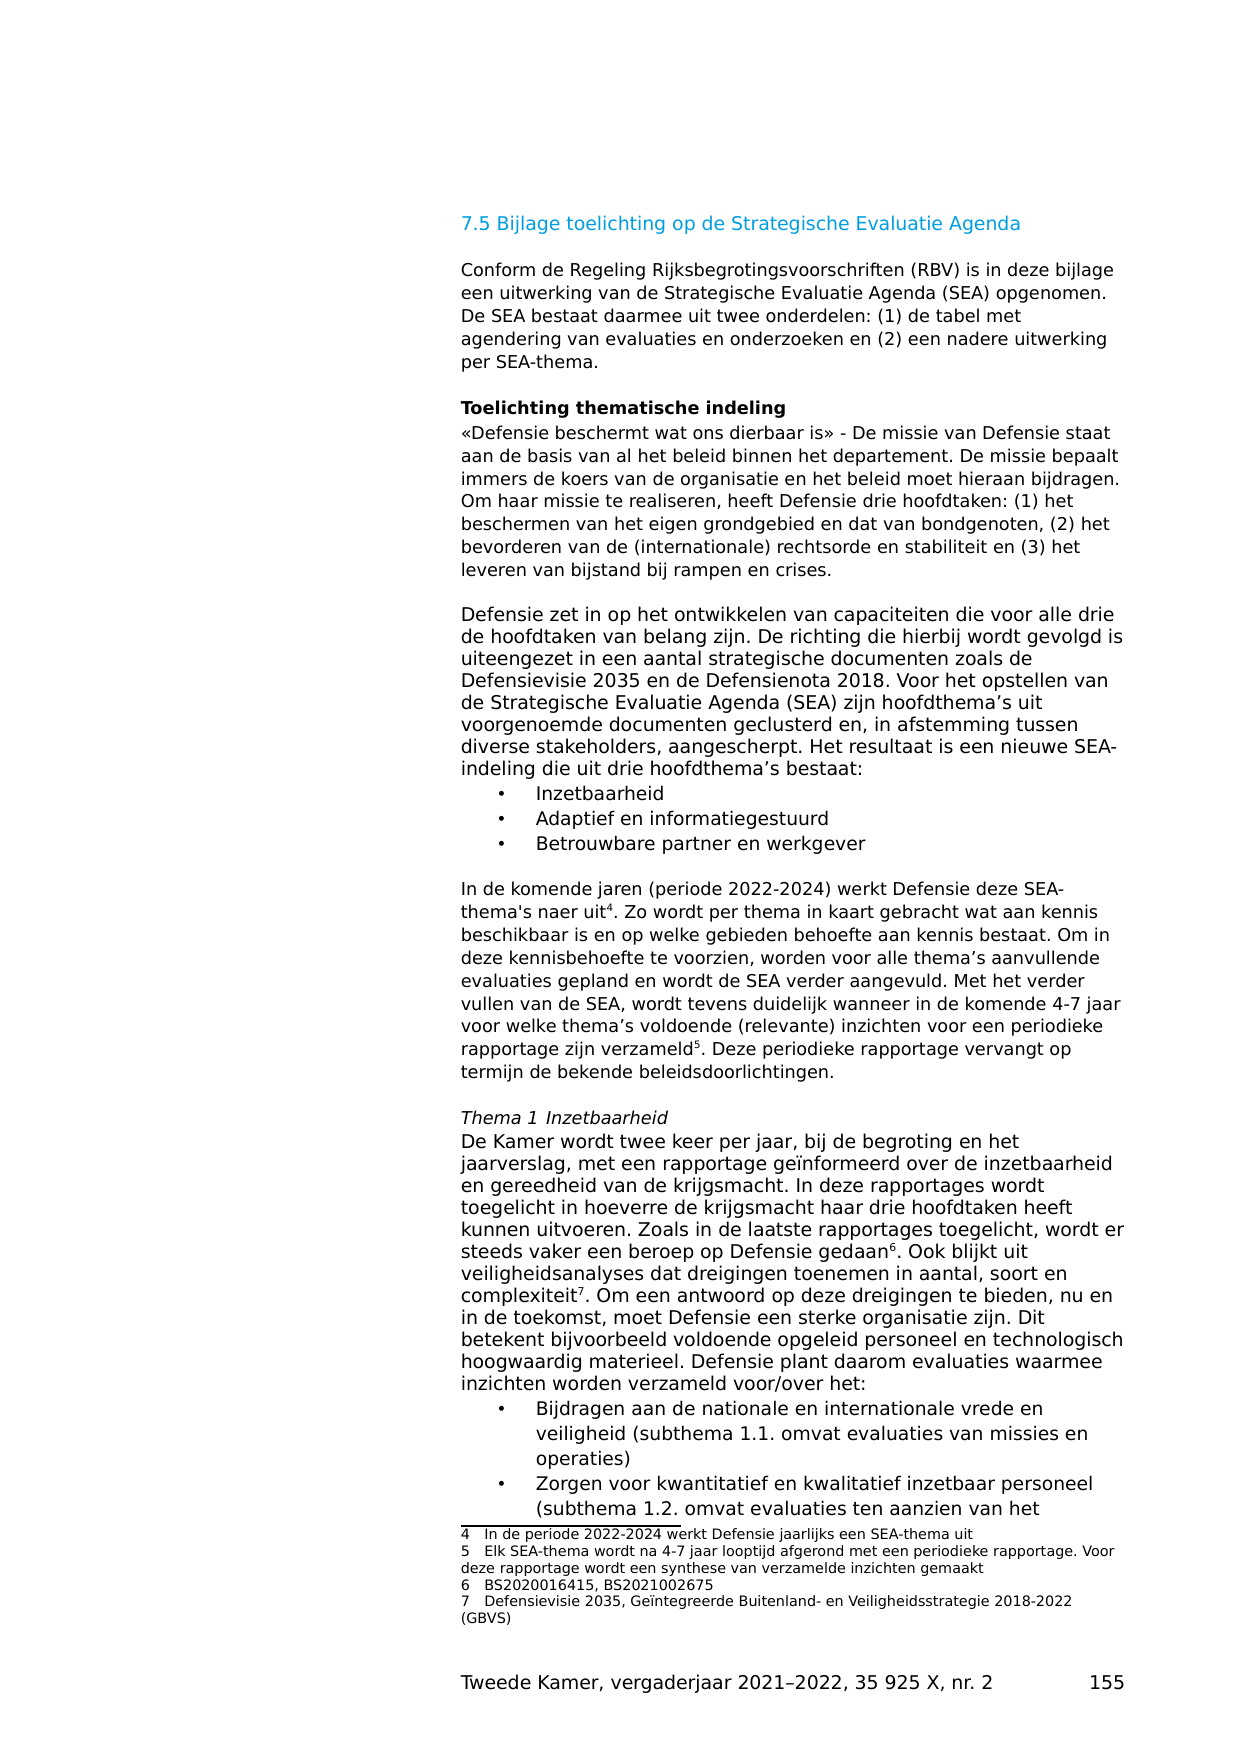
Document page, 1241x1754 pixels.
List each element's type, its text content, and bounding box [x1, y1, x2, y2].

text In de komende jaren (periode 2022-2024) werkt Defensie deze SEA-thema's naer uit. Zo wordt per thema in kaart gebracht wat aan kennis beschikbaar is en op welke gebieden behoefte aan kennis bestaat. Om in deze kennisbehoefte te voorzien, worden voor alle thema’s aanvullende evaluaties gepland en wordt de SEA verder aangevuld. Met het verder vullen van de SEA, wordt tevens duidelijk wanneer in de komende 4-7 jaar voor welke thema’s voldoende (relevante) inzichten voor een periodieke rapportage zijn verzameld. Deze periodieke rapportage vervangt op termijn de bekende beleidsdoorlichtingen. [461, 877, 1125, 1083]
list Inzetbaarheid [498, 780, 1125, 805]
text De Kamer wordt twee keer per jaar, bij de begroting en het jaarverslag, met een rapportage geïnformeerd over de inzetbaarheid en gereedheid van de krijgsmacht. In deze rapportages wordt toegelicht in hoeverre de krijgsmacht haar drie hoofdtaken heeft kunnen uitvoeren. Zoals in de laatste rapportages toegelicht, wordt er steeds vaker een beroep op Defensie gedaan. Ook blijkt uit veiligheidsanalyses dat dreigingen toenemen in aantal, soort en complexiteit. Om een antwoord op deze dreigingen te bieden, nu en in de toekomst, moet Defensie een sterke organisatie zijn. Dit betekent bijvoorbeeld voldoende opgeleid personeel en technologisch hoogwaardig materieel. Defensie plant daarom evaluaties waarmee inzichten worden verzameld voor/over het: [461, 1131, 1125, 1395]
text __In de periode 2022-2024 werkt Defensie jaarlijks een SEA-thema uit [461, 1526, 1125, 1543]
title 7.5 Bijlage toelichting op de Strategische Evaluatie Agenda [461, 213, 1125, 235]
list Bijdragen aan de nationale en internationale vrede en veiligheid (subthema 1.1. omvat evaluaties van missies en operaties) [498, 1395, 1125, 1470]
list Betrouwbare partner en werkgever [498, 830, 1125, 855]
text «Defensie beschermt wat ons dierbaar is» - De missie van Defensie staat aan de basis van al het beleid binnen het departement. De missie bepaalt immers de koers van de organisatie en het beleid moet hieraan bijdragen. Om haar missie te realiseren, heeft Defensie drie hoofdtaken: (1) het beschermen van het eigen grondgebied en dat van bondgenoten, (2) het bevorderen van de (internationale) rechtsorde en stabiliteit en (3) het leveren van bijstand bij rampen en crises. [461, 421, 1125, 581]
text __Defensievisie 2035, Geïntegreerde Buitenland- en Veiligheidsstrategie 2018-2022 (GBVS) [461, 1593, 1125, 1627]
text Thema 1 Inzetbaarheid [461, 1106, 1125, 1129]
text __Elk SEA-thema wordt na 4-7 jaar looptijd afgerond met een periodieke rapportage. Voor deze rapportage wordt een synthese van verzamelde inzichten gemaakt [461, 1543, 1125, 1577]
text __BS2020016415, BS2021002675 [461, 1577, 1125, 1593]
text Toelichting thematische indeling [461, 396, 1125, 419]
list Adaptief en informatiegestuurd [498, 805, 1125, 830]
list Zorgen voor kwantitatief en kwalitatief inzetbaar personeel (subthema 1.2. omvat evaluaties ten aanzien van het [498, 1470, 1125, 1520]
text Defensie zet in op het ontwikkelen van capaciteiten die voor alle drie de hoofdtaken van belang zijn. De richting die hierbij wordt gevolgd is uiteengezet in een aantal strategische documenten zoals de Defensievisie 2035 en de Defensienota 2018. Voor het opstellen van de Strategische Evaluatie Agenda (SEA) zijn hoofdthema’s uit voorgenoemde documenten geclusterd en, in afstemming tussen diverse stakeholders, aangescherpt. Het resultaat is een nieuwe SEA-indeling die uit drie hoofdthema’s bestaat: [461, 604, 1125, 780]
text Conform de Regeling Rijksbegrotingsvoorschriften (RBV) is in deze bijlage een uitwerking van de Strategische Evaluatie Agenda (SEA) opgenomen. De SEA bestaat daarmee uit twee onderdelen: (1) de tabel met agendering van evaluaties en onderzoeken en (2) een nadere uitwerking per SEA-thema. [461, 258, 1125, 373]
